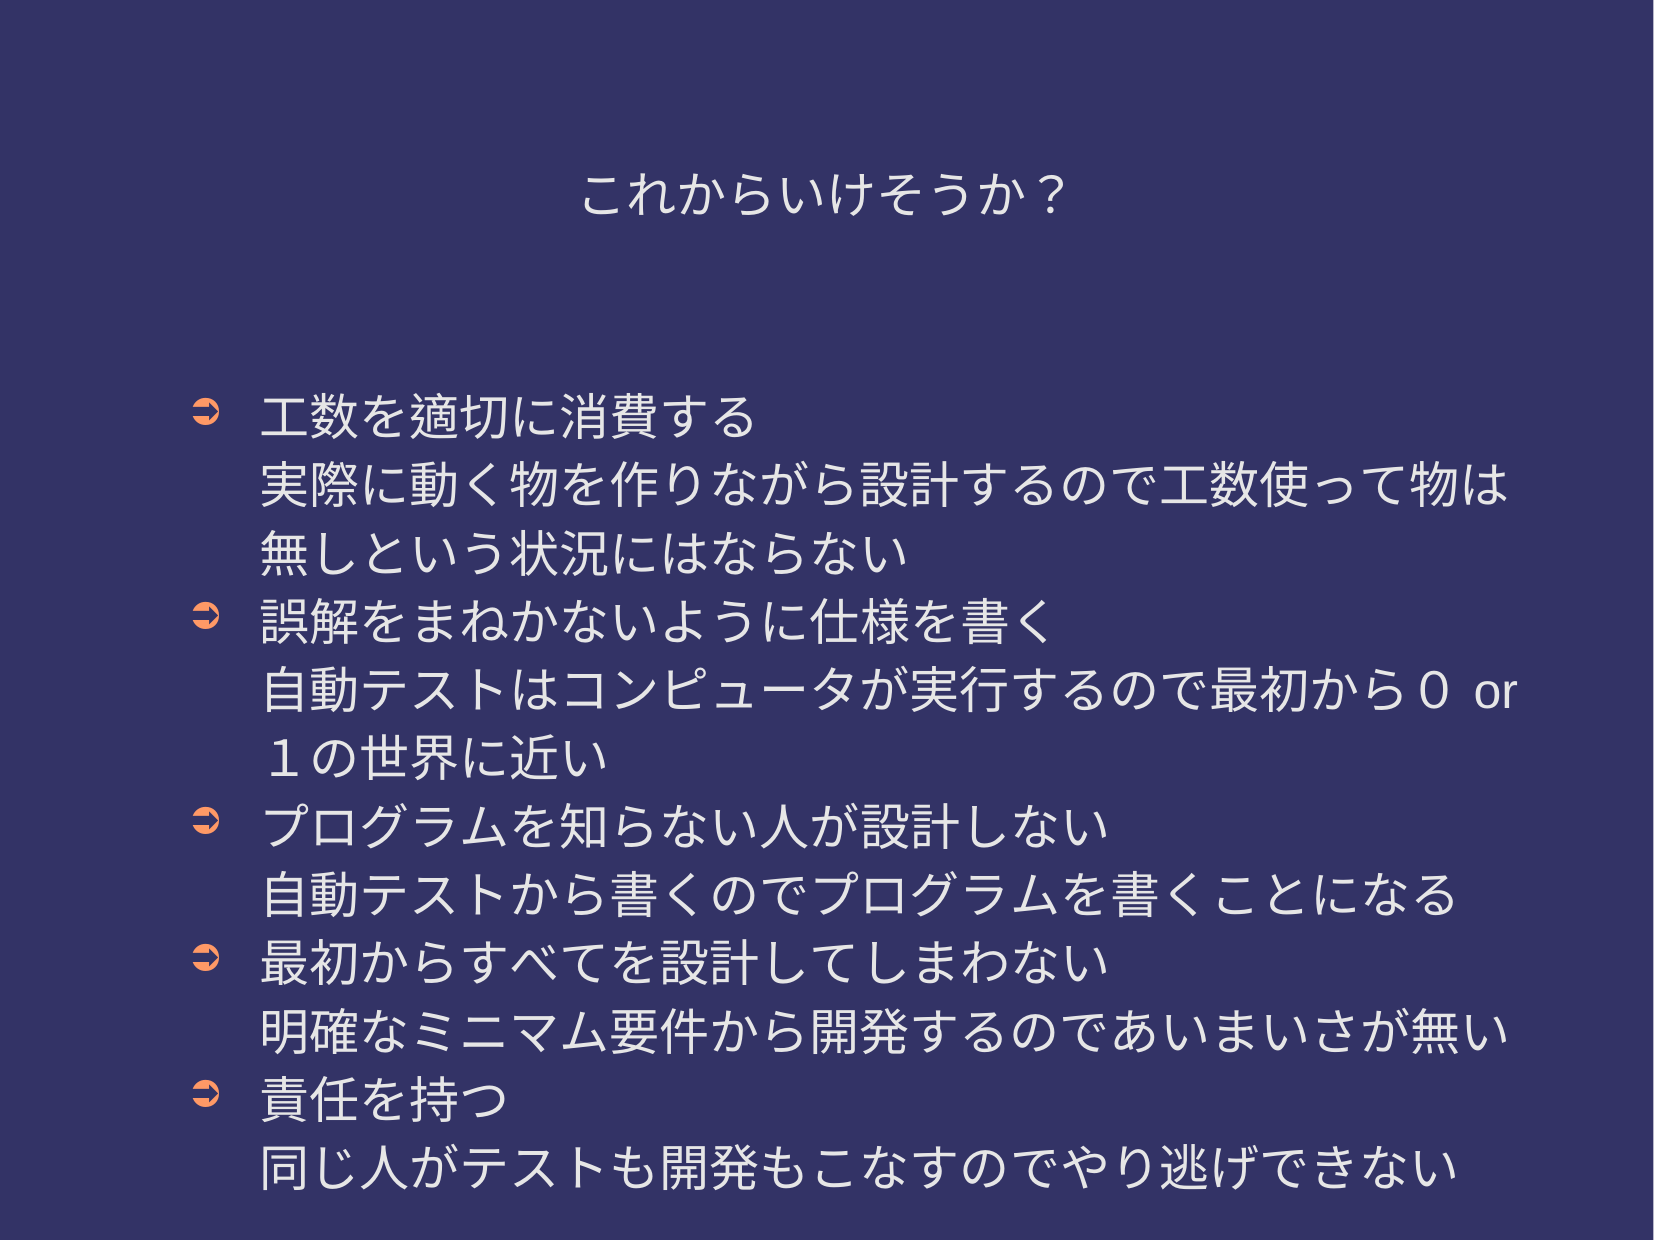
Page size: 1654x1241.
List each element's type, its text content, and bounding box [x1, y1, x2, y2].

title これからいけそうか？ [118, 90, 1536, 298]
list 工数を適切に消費する 実際に動く物を作りながら設計するので工数使って物は 無しという状況にはならない 誤解をまねかないように仕様を書く 自動テストはコンピュータが実行するので最初から０or１の世界に近い プログラムを知らない人が設計しない 自動テストから書くのでプログラムを書くことになる 最初からすべてを設計してしまわない 明確なミニマム要件から開発するのであいまいさが無い 責任を持つ 同じ人がテストも開発もこなすのでやり逃げできない [177, 382, 1568, 1198]
